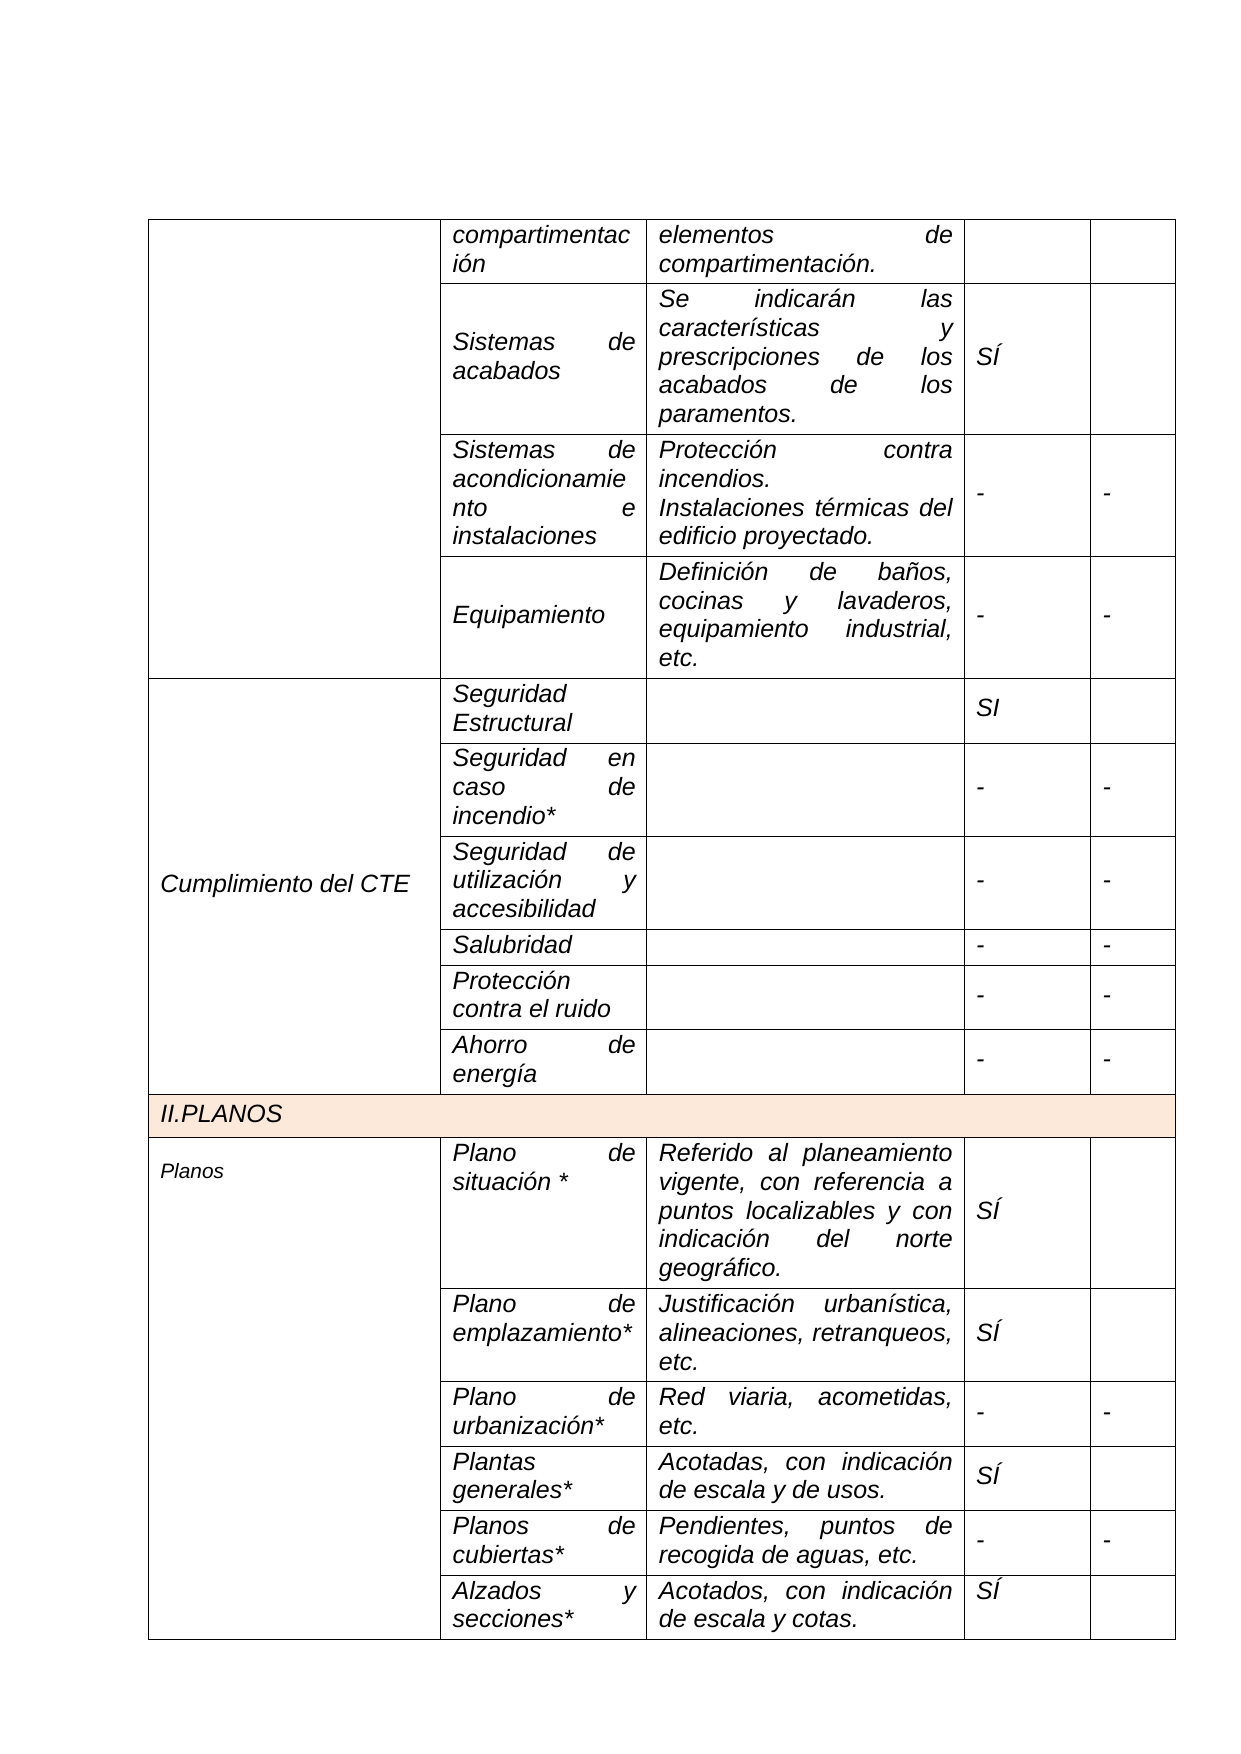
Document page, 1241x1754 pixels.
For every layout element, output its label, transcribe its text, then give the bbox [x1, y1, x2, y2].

table_cell Cumplimiento del CTE [149, 679, 440, 1093]
table_cell Acotados, con indicación de escala y cotas. [647, 1576, 964, 1639]
table_cell [1091, 1576, 1175, 1639]
table_cell Se indicarán las características y prescripciones de los acabados de los paramentos. [647, 284, 964, 434]
table_cell Plano de emplazamiento* [441, 1289, 646, 1381]
table_cell Salubridad [441, 930, 646, 964]
table_cell - [1091, 557, 1175, 678]
table_cell [647, 837, 964, 929]
table_cell Protección contra incendios. Instalaciones térmicas del edificio proyectado. [647, 435, 964, 556]
table_cell Equipamiento [441, 557, 646, 678]
table_cell - [965, 837, 1090, 929]
table_cell Justificación urbanística, alineaciones, retranqueos, etc. [647, 1289, 964, 1381]
table_cell SI [965, 679, 1090, 742]
table_cell - [1091, 966, 1175, 1029]
table_cell [647, 679, 964, 742]
table_cell II.PLANOS [149, 1095, 1175, 1137]
table_cell - [965, 744, 1090, 836]
table_cell SÍ [965, 1138, 1090, 1288]
table_cell Planos [149, 1138, 440, 1639]
table_cell - [965, 557, 1090, 678]
table_cell - [965, 435, 1090, 556]
table_cell - [1091, 744, 1175, 836]
table_cell - [965, 1030, 1090, 1093]
table_cell - [1091, 1382, 1175, 1446]
table_cell [1091, 284, 1175, 434]
table_cell - [1091, 1511, 1175, 1574]
table_cell Referido al planeamiento vigente, con referencia a puntos localizables y con indicación del norte geográfico. [647, 1138, 964, 1288]
table_cell compartimentación [441, 220, 646, 283]
table_cell Alzados y secciones* [441, 1576, 646, 1639]
table_cell - [965, 220, 1090, 283]
table_cell - [965, 930, 1090, 964]
table_cell Red viaria, acometidas, etc. [647, 1382, 964, 1446]
table_cell [1091, 1138, 1175, 1288]
table_cell Plano de urbanización* [441, 1382, 646, 1446]
table_cell - [1091, 1030, 1175, 1093]
table_cell SÍ [965, 284, 1090, 434]
table_cell [647, 1030, 964, 1093]
table_cell Seguridad Estructural [441, 679, 646, 742]
table_cell elementos de compartimentación. [647, 220, 964, 283]
table_cell [647, 930, 964, 964]
table_cell - [965, 966, 1090, 1029]
table_cell [1091, 1447, 1175, 1510]
table_cell [647, 744, 964, 836]
table_cell Plano de situación * [441, 1138, 646, 1288]
table_cell Definición de baños, cocinas y lavaderos, equipamiento industrial, etc. [647, 557, 964, 678]
table_cell Sistemas de acondicionamiento e instalaciones [441, 435, 646, 556]
table_cell - [1091, 837, 1175, 929]
table_cell - [965, 1382, 1090, 1446]
table_cell [647, 966, 964, 1029]
table_cell SÍ [965, 1447, 1090, 1510]
table_cell Acotadas, con indicación de escala y de usos. [647, 1447, 964, 1510]
table_cell [1091, 679, 1175, 742]
table_cell SÍ [965, 1289, 1090, 1381]
table_cell Seguridad en caso de incendio* [441, 744, 646, 836]
table_cell Protección contra el ruido [441, 966, 646, 1029]
table_cell - [1091, 220, 1175, 283]
table_cell Ahorro de energía [441, 1030, 646, 1093]
table_cell Sistemas de acabados [441, 284, 646, 434]
table_cell - [1091, 930, 1175, 964]
table_cell Pendientes, puntos de recogida de aguas, etc. [647, 1511, 964, 1574]
table_cell - [1091, 435, 1175, 556]
table_cell Seguridad de utilización y accesibilidad [441, 837, 646, 929]
table_cell SÍ [965, 1576, 1090, 1639]
table_cell - [965, 1511, 1090, 1574]
table_cell Plantas generales* [441, 1447, 646, 1510]
table_cell [1091, 1289, 1175, 1381]
table_cell Planos de cubiertas* [441, 1511, 646, 1574]
